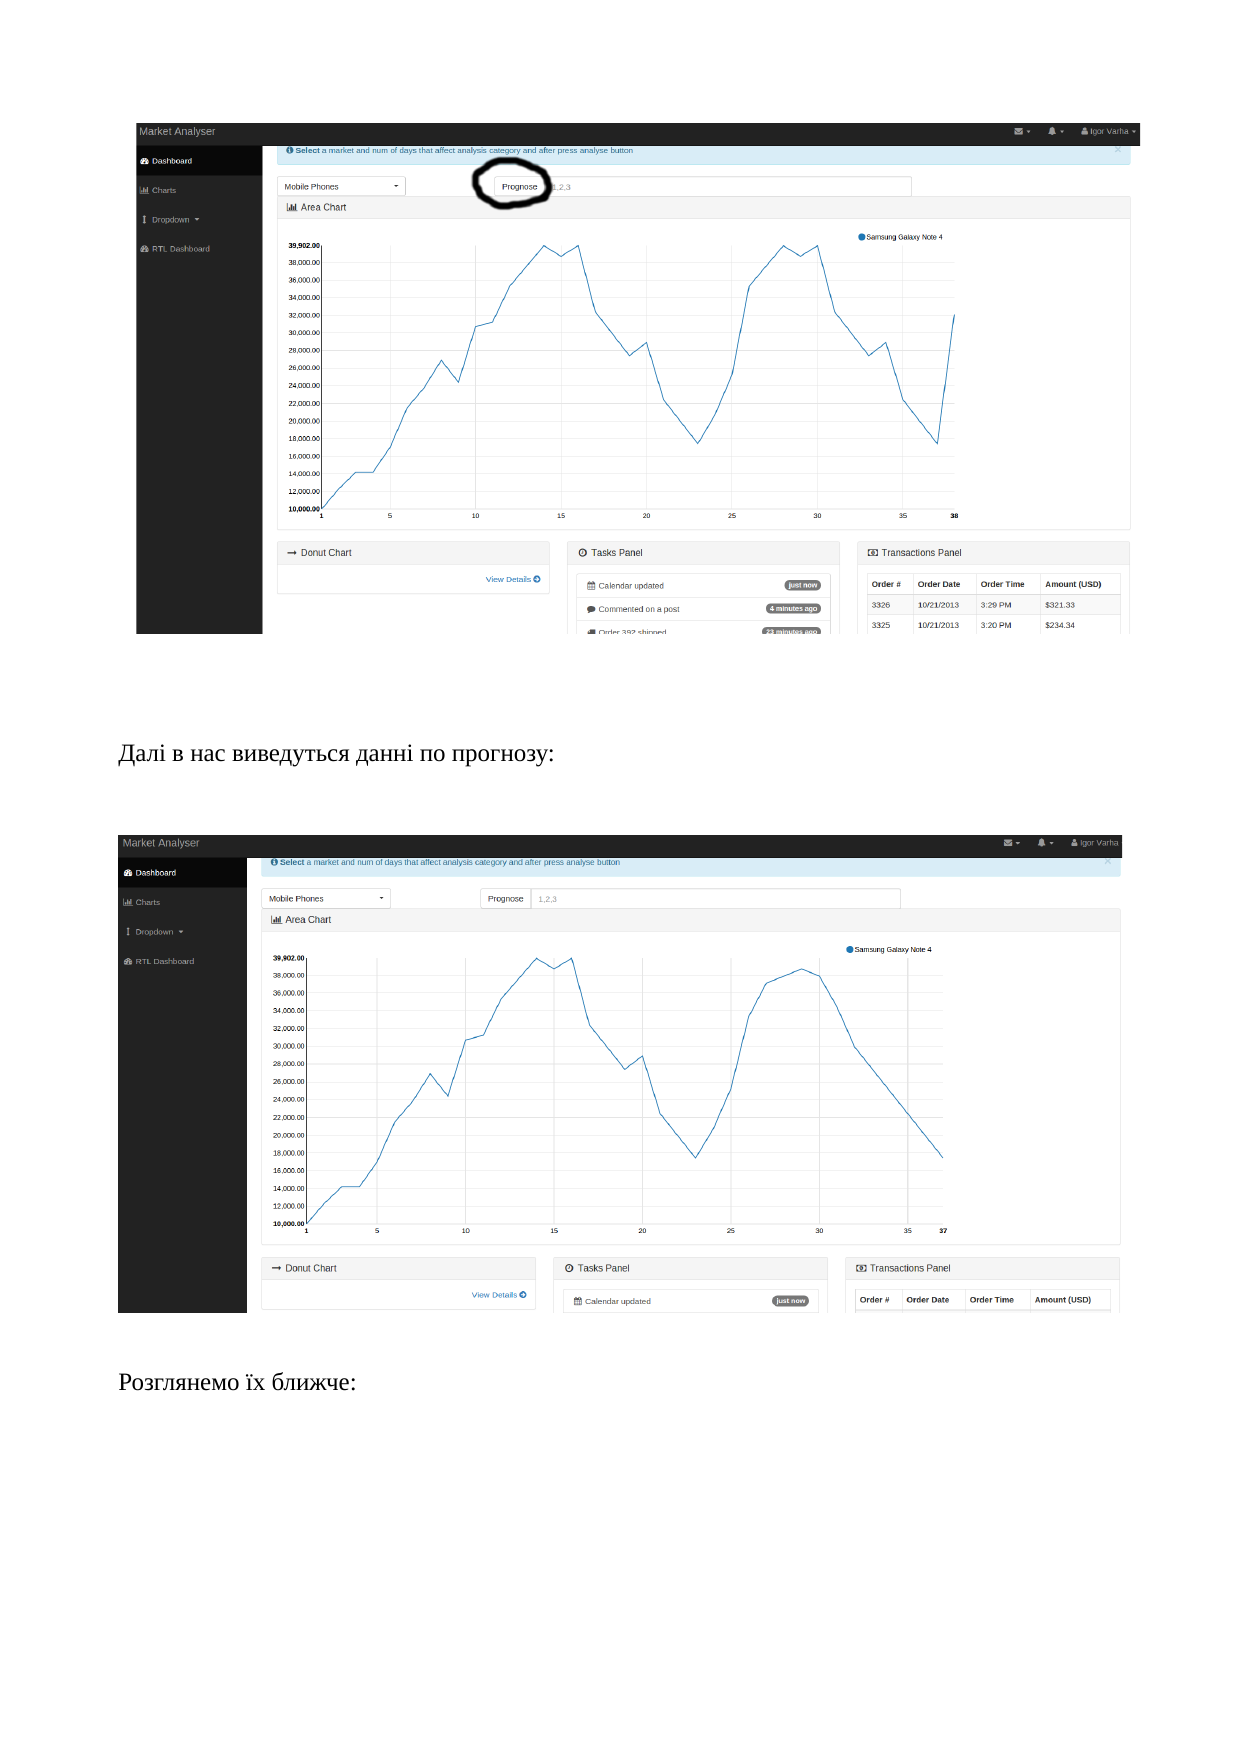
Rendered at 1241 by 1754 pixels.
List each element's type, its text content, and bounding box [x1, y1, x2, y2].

picture [118, 835, 1123, 1313]
text Розглянемо їх ближче: [118, 1367, 1122, 1396]
text Далі в нас виведуться данні по прогнозу: [118, 738, 1122, 766]
picture [136, 123, 1141, 634]
